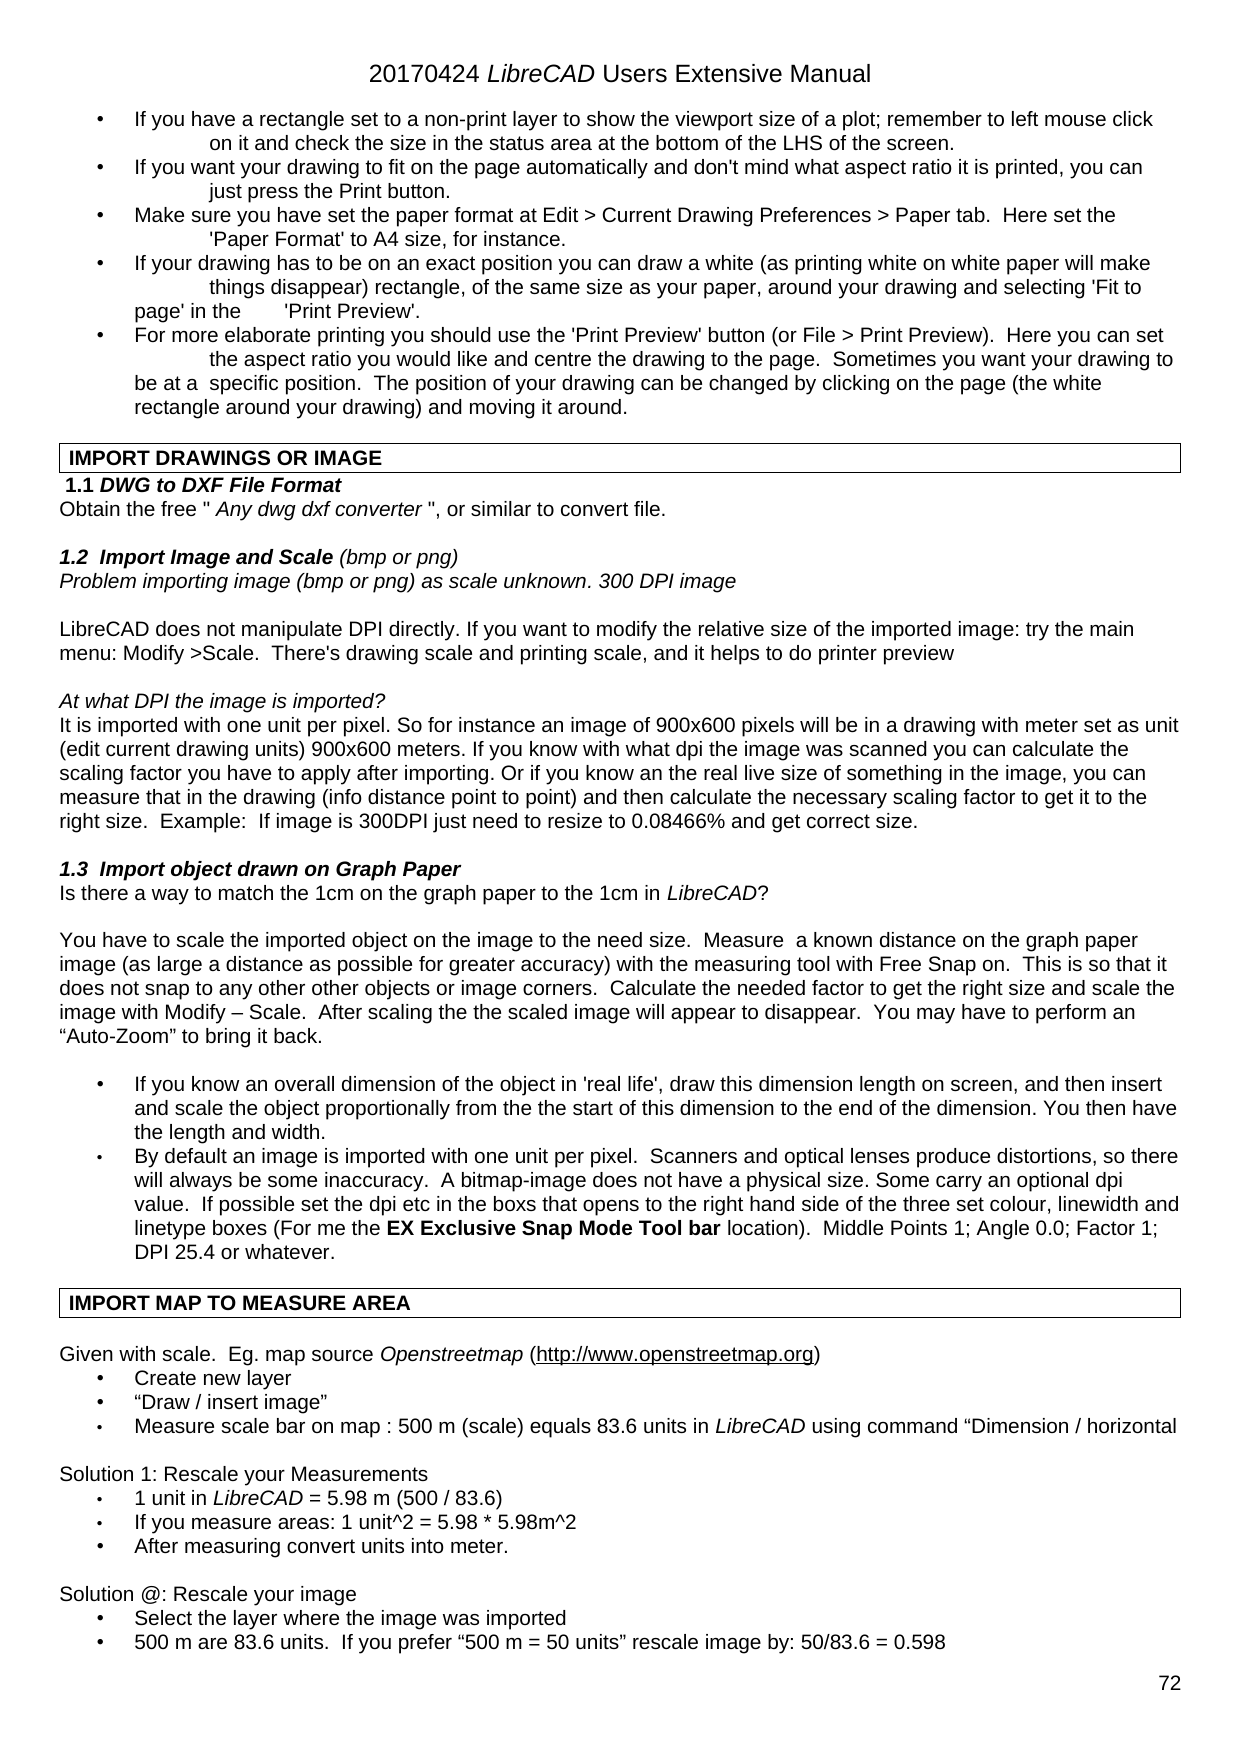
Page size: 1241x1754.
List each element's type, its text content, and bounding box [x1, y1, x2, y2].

list If you want your drawing to fit on the page automatically and don't mind what aspect ratio it is printed, you can just press the Print button. [97, 155, 1181, 203]
list If you know an overall dimension of the object in 'real life', draw this dimension length on screen, and then insert and scale the object proportionally from the the start of this dimension to the end of the dimension. You then have the length and width. [97, 1072, 1181, 1144]
list After measuring convert units into meter. [97, 1534, 1181, 1558]
text You have to scale the imported object on the image to the need size. Measure a known distance on the graph paper image (as large a distance as possible for greater accuracy) with the measuring tool with Free Snap on. This is so that it does not snap to any other other objects or image corners. Calculate the needed factor to get the right size and scale the image with Modify – Scale. After scaling the the scaled image will appear to disappear. You may have to perform an “Auto-Zoom” to bring it back. [59, 928, 1181, 1048]
text Solution 1: Rescale your Measurements [59, 1462, 1181, 1486]
list If you measure areas: 1 unit^2 = 5.98 * 5.98m^2 [97, 1510, 1181, 1534]
list If your drawing has to be on an exact position you can draw a white (as printing white on white paper will make things disappear) rectangle, of the same size as your paper, around your drawing and selecting 'Fit to page' in the 'Print Preview'. [97, 251, 1181, 323]
list By default an image is imported with one unit per pixel. Scanners and optical lenses produce distortions, so there will always be some inaccuracy. A bitmap-image does not have a physical size. Some carry an optional dpi value. If possible set the dpi etc in the boxs that opens to the right hand side of the three set colour, linewidth and linetype boxes (For me the EX Exclusive Snap Mode Tool bar location). Middle Points 1; Angle 0.0; Factor 1; DPI 25.4 or whatever. [97, 1144, 1181, 1264]
list 500 m are 83.6 units. If you prefer “500 m = 50 units” rescale image by: 50/83.6 = 0.598 [97, 1630, 1181, 1654]
list If you have a rectangle set to a non-print layer to show the viewport size of a plot; remember to left mouse click on it and check the size in the status area at the bottom of the LHS of the screen. [97, 107, 1181, 155]
text At what DPI the image is imported? [59, 689, 1181, 713]
list Measure scale bar on map : 500 m (scale) equals 83.6 units in LibreCAD using command “Dimension / horizontal [97, 1414, 1181, 1438]
subtitle IMPORT MAP TO MEASURE AREA [60, 1289, 1180, 1317]
subtitle 1.2 Import Image and Scale (bmp or png) [59, 545, 1181, 569]
subtitle 1.3 Import object drawn on Graph Paper [59, 856, 1181, 880]
text Obtain the free " Any dwg dxf converter ", or similar to convert file. [59, 497, 1181, 521]
text Given with scale. Eg. map source Openstreetmap (http://www.openstreetmap.org) [59, 1342, 1181, 1366]
list Select the layer where the image was imported [97, 1606, 1181, 1630]
text LibreCAD does not manipulate DPI directly. If you want to modify the relative size of the imported image: try the main menu: Modify >Scale. There's drawing scale and printing scale, and it helps to do printer preview [59, 617, 1181, 665]
text Solution @: Rescale your image [59, 1582, 1181, 1606]
text Is there a way to match the 1cm on the graph paper to the 1cm in LibreCAD? [59, 880, 1181, 904]
subtitle DWG to DXF File Format [59, 473, 1181, 497]
text It is imported with one unit per pixel. So for instance an image of 900x600 pixels will be in a drawing with meter set as unit (edit current drawing units) 900x600 meters. If you know with what dpi the image was scanned you can calculate the scaling factor you have to apply after importing. Or if you know an the real live size of something in the image, you can measure that in the drawing (info distance point to point) and then calculate the necessary scaling factor to get it to the right size. Example: If image is 300DPI just need to resize to 0.08466% and get correct size. [59, 713, 1181, 832]
text Problem importing image (bmp or png) as scale unknown. 300 DPI image [59, 569, 1181, 593]
list 1 unit in LibreCAD = 5.98 m (500 / 83.6) [97, 1486, 1181, 1510]
subtitle IMPORT DRAWINGS OR IMAGE [60, 444, 1180, 472]
list For more elaborate printing you should use the 'Print Preview' button (or File > Print Preview). Here you can set the aspect ratio you would like and centre the drawing to the page. Sometimes you want your drawing to be at a specific position. The position of your drawing can be changed by clicking on the page (the white rectangle around your drawing) and moving it around. [97, 323, 1181, 443]
list Create new layer [97, 1366, 1181, 1390]
list “Draw / insert image” [97, 1390, 1181, 1414]
list Make sure you have set the paper format at Edit > Current Drawing Preferences > Paper tab. Here set the 'Paper Format' to A4 size, for instance. [97, 203, 1181, 251]
